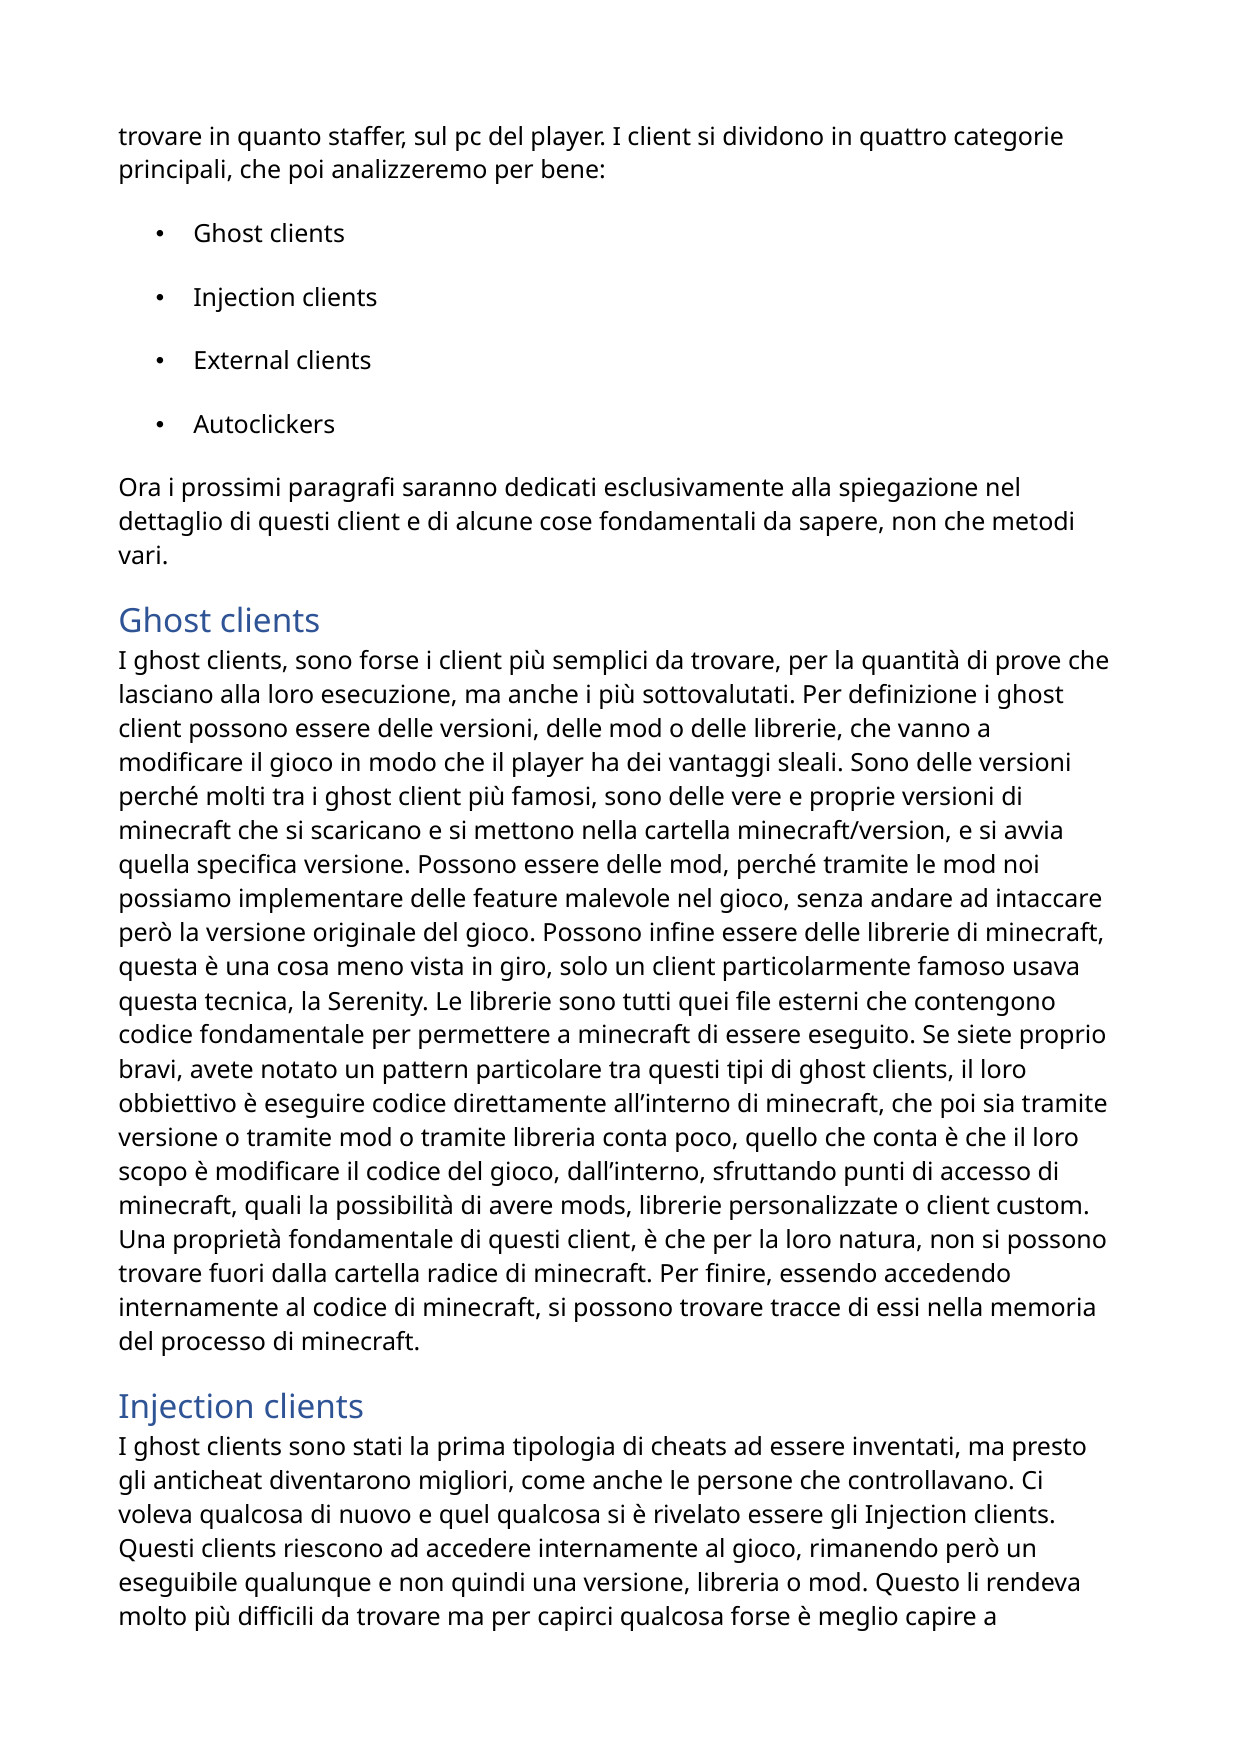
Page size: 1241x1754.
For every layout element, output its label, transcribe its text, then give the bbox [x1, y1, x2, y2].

text I ghost clients sono stati la prima tipologia di cheats ad essere inventati, ma presto gli anticheat diventarono migliori, come anche le persone che controllavano. Ci voleva qualcosa di nuovo e quel qualcosa si è rivelato essere gli Injection clients. Questi clients riescono ad accedere internamente al gioco, rimanendo però un eseguibile qualunque e non quindi una versione, libreria o mod. Questo li rendeva molto più difficili da trovare ma per capirci qualcosa forse è meglio capire a [118, 1428, 1122, 1633]
subtitle Ghost clients [118, 597, 1122, 642]
list Injection clients [156, 279, 1122, 313]
text Ora i prossimi paragrafi saranno dedicati esclusivamente alla spiegazione nel dettaglio di questi client e di alcune cose fondamentali da sapere, non che metodi vari. [118, 470, 1122, 572]
list Ghost clients [156, 216, 1122, 250]
text I ghost clients, sono forse i client più semplici da trovare, per la quantità di prove che lasciano alla loro esecuzione, ma anche i più sottovalutati. Per definizione i ghost client possono essere delle versioni, delle mod o delle librerie, che vanno a modificare il gioco in modo che il player ha dei vantaggi sleali. Sono delle versioni perché molti tra i ghost client più famosi, sono delle vere e proprie versioni di minecraft che si scaricano e si mettono nella cartella minecraft/version, e si avvia quella specifica versione. Possono essere delle mod, perché tramite le mod noi possiamo implementare delle feature malevole nel gioco, senza andare ad intaccare però la versione originale del gioco. Possono infine essere delle librerie di minecraft, questa è una cosa meno vista in giro, solo un client particolarmente famoso usava questa tecnica, la Serenity. Le librerie sono tutti quei file esterni che contengono codice fondamentale per permettere a minecraft di essere eseguito. Se siete proprio bravi, avete notato un pattern particolare tra questi tipi di ghost clients, il loro obbiettivo è eseguire codice direttamente all’interno di minecraft, che poi sia tramite versione o tramite mod o tramite libreria conta poco, quello che conta è che il loro scopo è modificare il codice del gioco, dall’interno, sfruttando punti di accesso di minecraft, quali la possibilità di avere mods, librerie personalizzate o client custom. Una proprietà fondamentale di questi client, è che per la loro natura, non si possono trovare fuori dalla cartella radice di minecraft. Per finire, essendo accedendo internamente al codice di minecraft, si possono trovare tracce di essi nella memoria del processo di minecraft. [118, 642, 1122, 1358]
list Autoclickers [156, 406, 1122, 440]
text trovare in quanto staffer, sul pc del player. I client si dividono in quattro categorie principali, che poi analizzeremo per bene: [118, 118, 1122, 186]
subtitle Injection clients [118, 1383, 1122, 1428]
list External clients [156, 343, 1122, 377]
